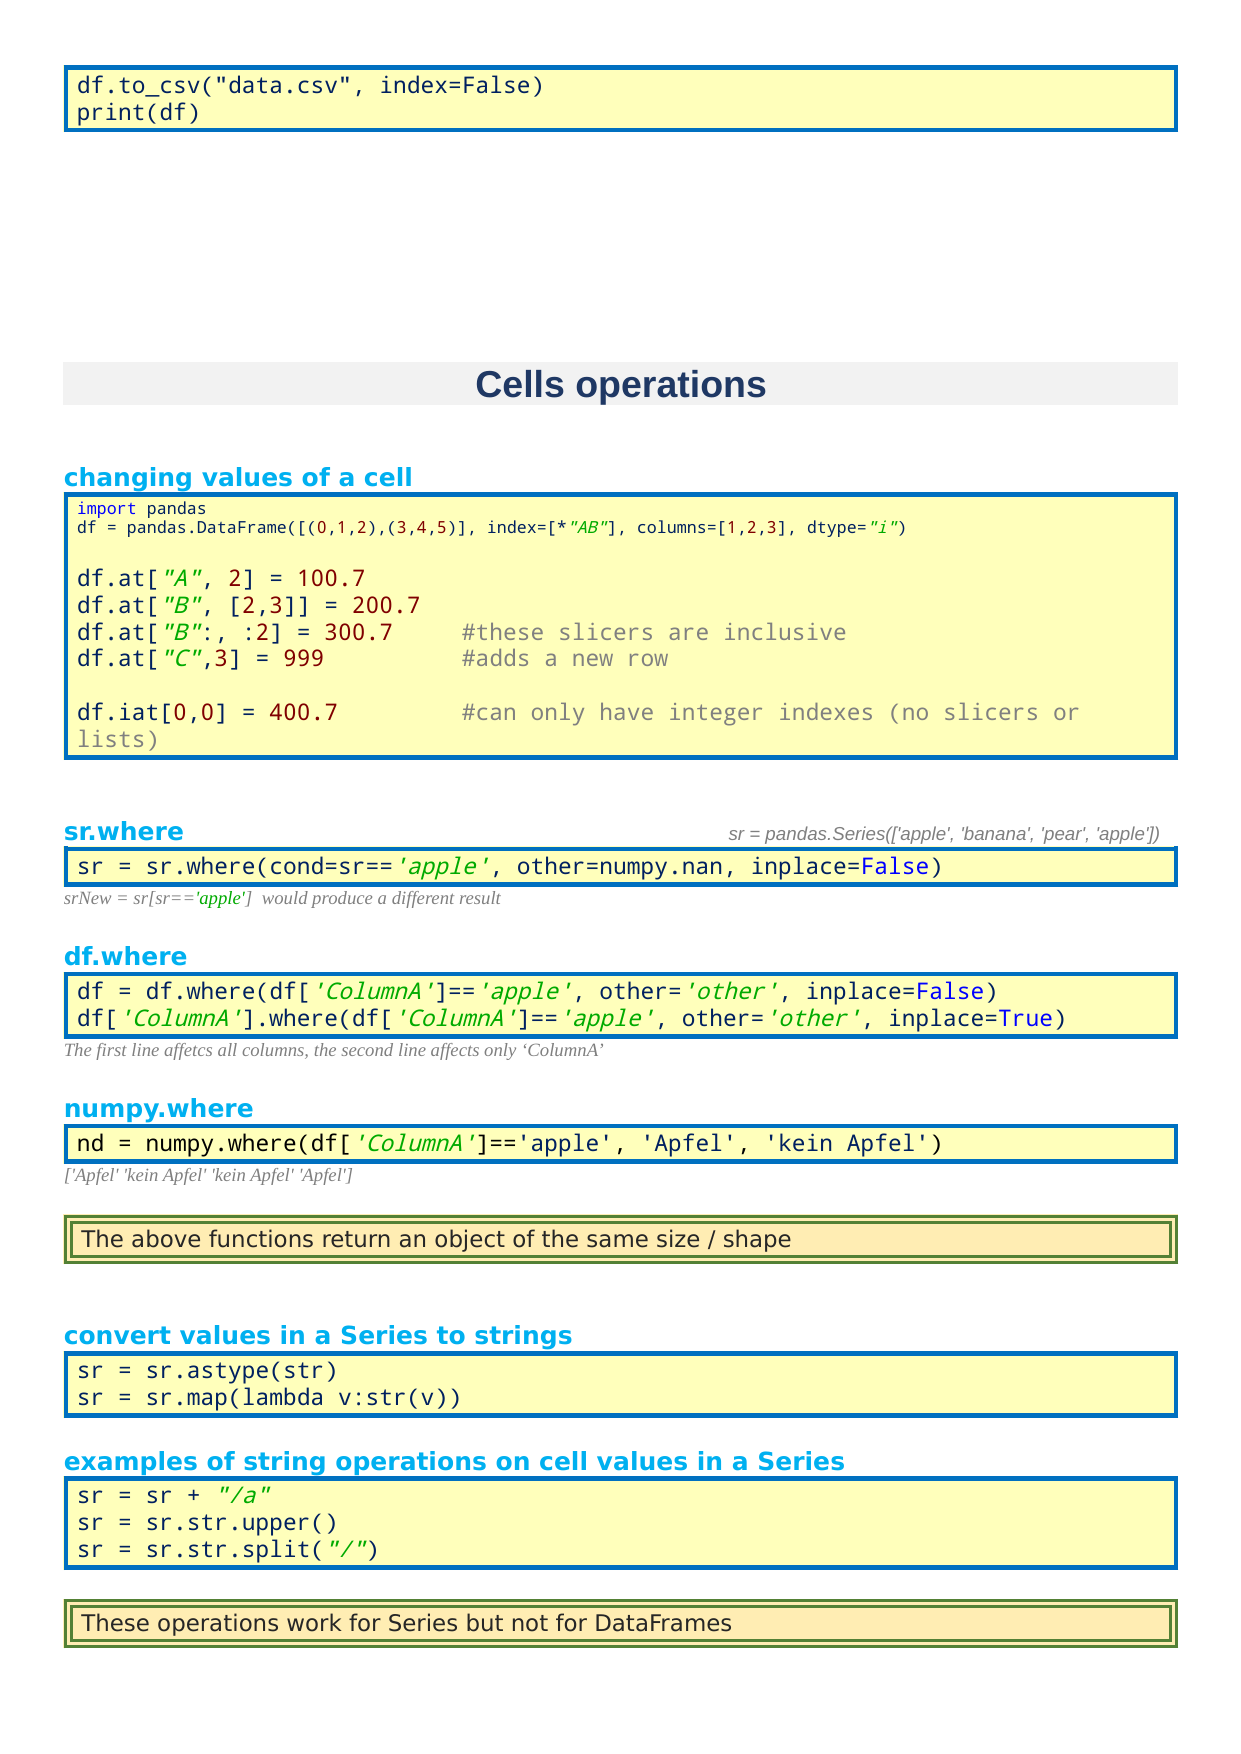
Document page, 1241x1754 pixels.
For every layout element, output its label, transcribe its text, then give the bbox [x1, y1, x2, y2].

text print(df) [68, 92, 1174, 128]
text sr = sr.str.upper() [68, 1503, 1174, 1530]
text df = pandas.DataFrame([(0,1,2),(3,4,5)], index=[*"AB"], columns=[1,2,3], dtype="i") [68, 512, 1174, 531]
text df = df.where(df['ColumnA']=='apple', other='other', inplace=False) [68, 976, 1174, 998]
text sr = sr + "/a" [68, 1481, 1174, 1503]
text sr = sr.astype(str) [68, 1356, 1174, 1378]
text sr = sr.str.split("/") [68, 1530, 1174, 1565]
title examples of string operations on cell values in a Series [63, 1447, 1178, 1476]
text The above functions return an object of the same size / shape [67, 1218, 1175, 1261]
title changing values of a cell [63, 463, 1178, 492]
text sr = sr.map(lambda v:str(v)) [68, 1378, 1174, 1413]
text The first line affetcs all columns, the second line affects only ‘ColumnA’ [63, 1039, 1178, 1061]
title convert values in a Series to strings [63, 1322, 1178, 1351]
text srNew = sr[sr=='apple'] would produce a different result [63, 887, 1178, 908]
subtitle Cells operations [63, 362, 1178, 405]
title df.where [63, 942, 1178, 972]
text import pandas [68, 497, 1174, 512]
title sr.where sr = pandas.Series(['apple', 'banana', 'pear', 'apple']) [63, 817, 1178, 846]
text ['Apfel' 'kein Apfel' 'kein Apfel' 'Apfel'] [63, 1164, 1178, 1186]
text df.at["B", [2,3]] = 200.7 [68, 585, 1174, 612]
text sr = sr.where(cond=sr=='apple', other=numpy.nan, inplace=False) [68, 851, 1174, 882]
text nd = numpy.where(df['ColumnA']=='apple', 'Apfel', 'kein Apfel') [68, 1128, 1174, 1159]
text df['ColumnA'].where(df['ColumnA']=='apple', other='other', inplace=True) [68, 998, 1174, 1034]
text df.at["B":, :2] = 300.7 #these slicers are inclusive [68, 612, 1174, 639]
text df.iat[0,0] = 400.7 #can only have integer indexes (no slicers or lists) [68, 692, 1174, 755]
text df.at["A", 2] = 100.7 [68, 558, 1174, 585]
text df.at["C",3] = 999 #adds a new row [68, 639, 1174, 666]
title numpy.where [63, 1094, 1178, 1124]
text df.to_csv("data.csv", index=False) [68, 70, 1174, 92]
text These operations work for Series but not for DataFrames [67, 1602, 1175, 1645]
